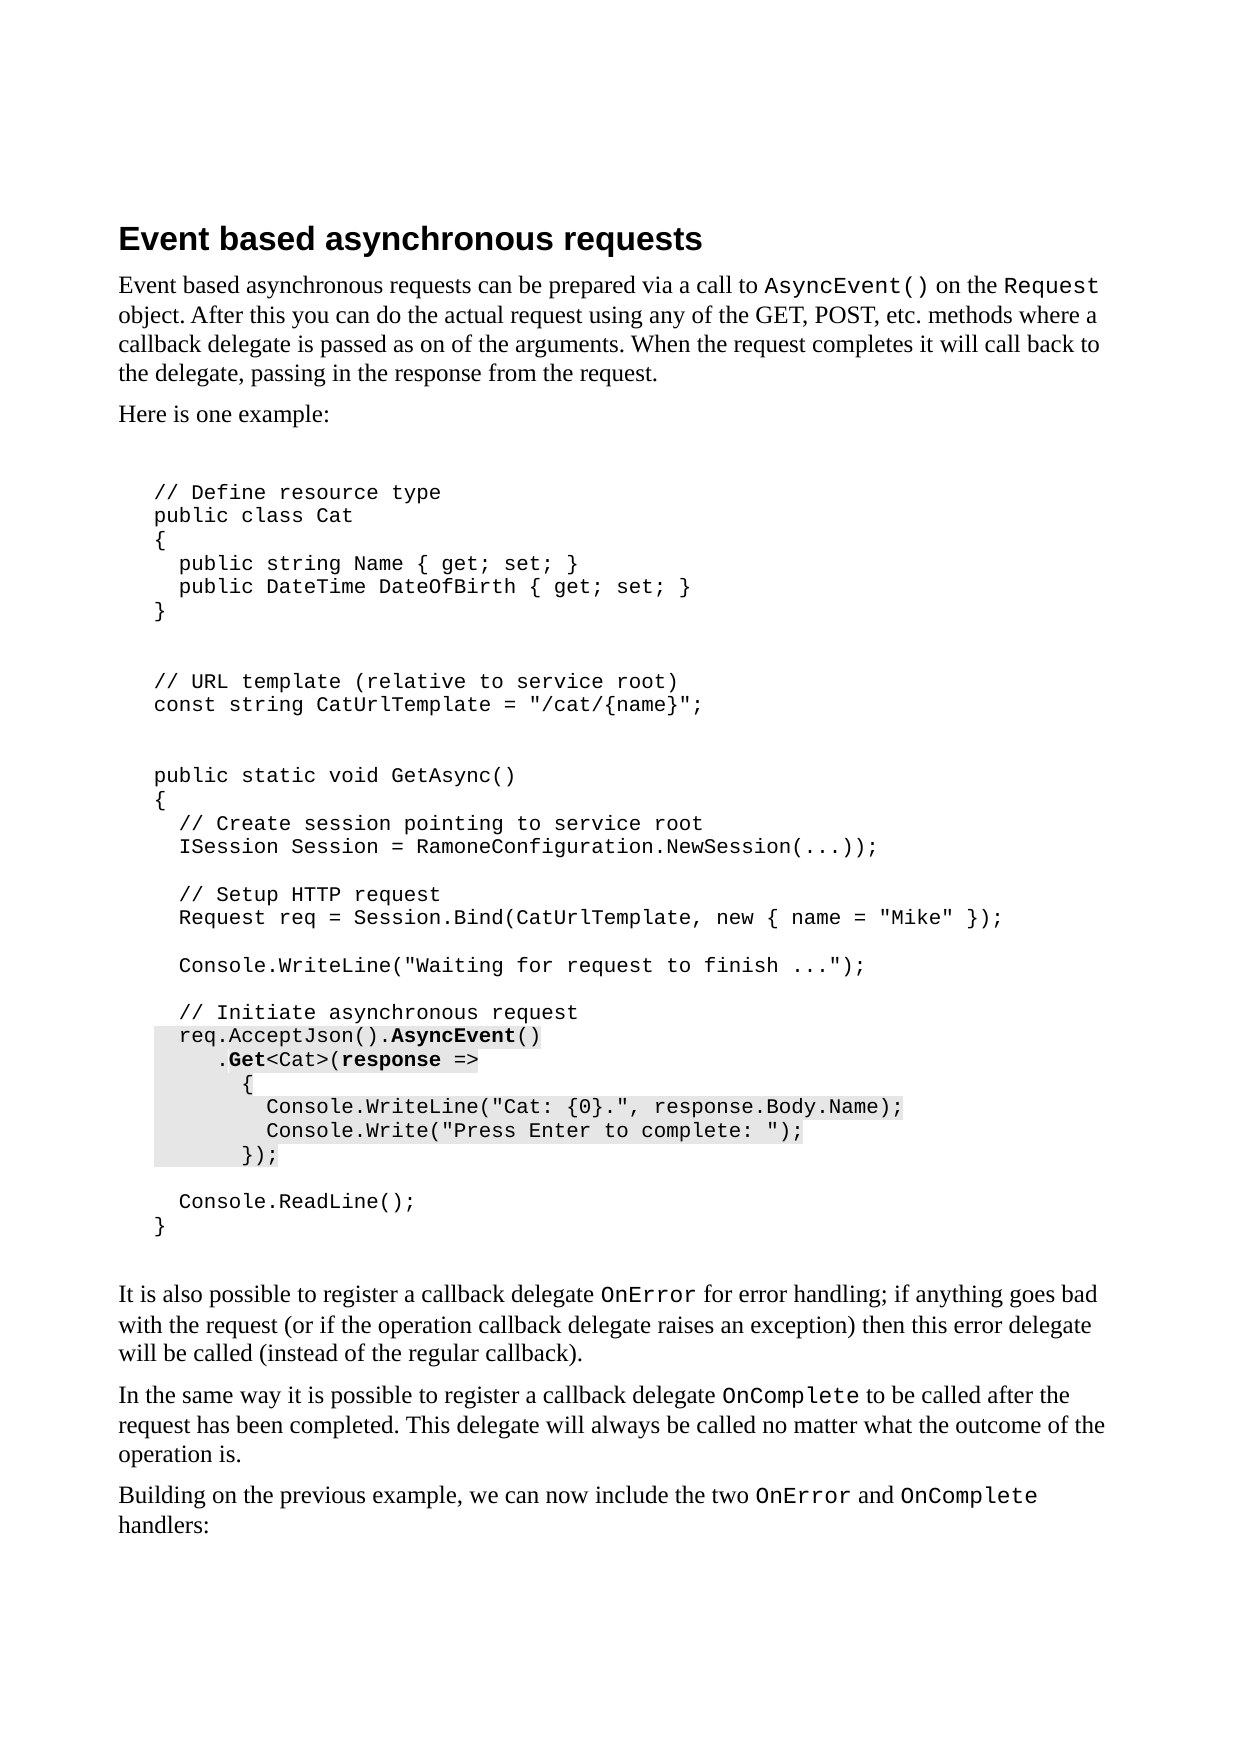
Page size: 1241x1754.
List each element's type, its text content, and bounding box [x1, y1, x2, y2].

text // Create session pointing to service root [153, 813, 1122, 836]
text Console.ReadLine(); [153, 1191, 1122, 1215]
text Console.WriteLine("Waiting for request to finish ..."); [153, 954, 1122, 978]
text Console.WriteLine("Cat: {0}.", response.Body.Name); [153, 1096, 1122, 1120]
text req.AcceptJson().AsyncEvent() [153, 1026, 1122, 1049]
text Building on the previous example, we can now include the two OnError and OnComplete handlers: [118, 1480, 1122, 1539]
text Request req = Session.Bind(CatUrlTemplate, new { name = "Mike" }); [153, 907, 1122, 931]
text ISession Session = RamoneConfiguration.NewSession(...)); [153, 836, 1122, 860]
text Console.Write("Press Enter to complete: "); [153, 1120, 1122, 1144]
text // URL template (relative to service root) [153, 671, 1122, 694]
text } [153, 1215, 1122, 1238]
text Here is one example: [118, 399, 1122, 428]
subtitle Event based asynchronous requests [118, 219, 1122, 258]
text { [153, 789, 1122, 813]
text Event based asynchronous requests can be prepared via a call to AsyncEvent() on the Request object. After this you can do the actual request using any of the GET, POST, etc. methods where a callback delegate is passed as on of the arguments. When the request completes it will call back to the delegate, passing in the response from the request. [118, 270, 1122, 387]
text public class Cat [153, 505, 1122, 529]
text } [153, 600, 1122, 623]
text public DateTime DateOfBirth { get; set; } [153, 576, 1122, 600]
text }); [153, 1144, 1122, 1167]
text .Get<Cat>(response => [153, 1049, 1122, 1073]
text const string CatUrlTemplate = "/cat/{name}"; [153, 694, 1122, 718]
text // Define resource type [153, 482, 1122, 505]
text It is also possible to register a callback delegate OnError for error handling; if anything goes bad with the request (or if the operation callback delegate raises an exception) then this error delegate will be called (instead of the regular callback). [118, 1279, 1122, 1367]
text // Initiate asynchronous request [153, 1002, 1122, 1026]
text In the same way it is possible to register a callback delegate OnComplete to be called after the request has been completed. This delegate will always be called no matter what the outcome of the operation is. [118, 1380, 1122, 1467]
text { [153, 1073, 1122, 1096]
text public string Name { get; set; } [153, 553, 1122, 576]
text public static void GetAsync() [153, 765, 1122, 789]
text // Setup HTTP request [153, 884, 1122, 907]
text { [153, 529, 1122, 553]
